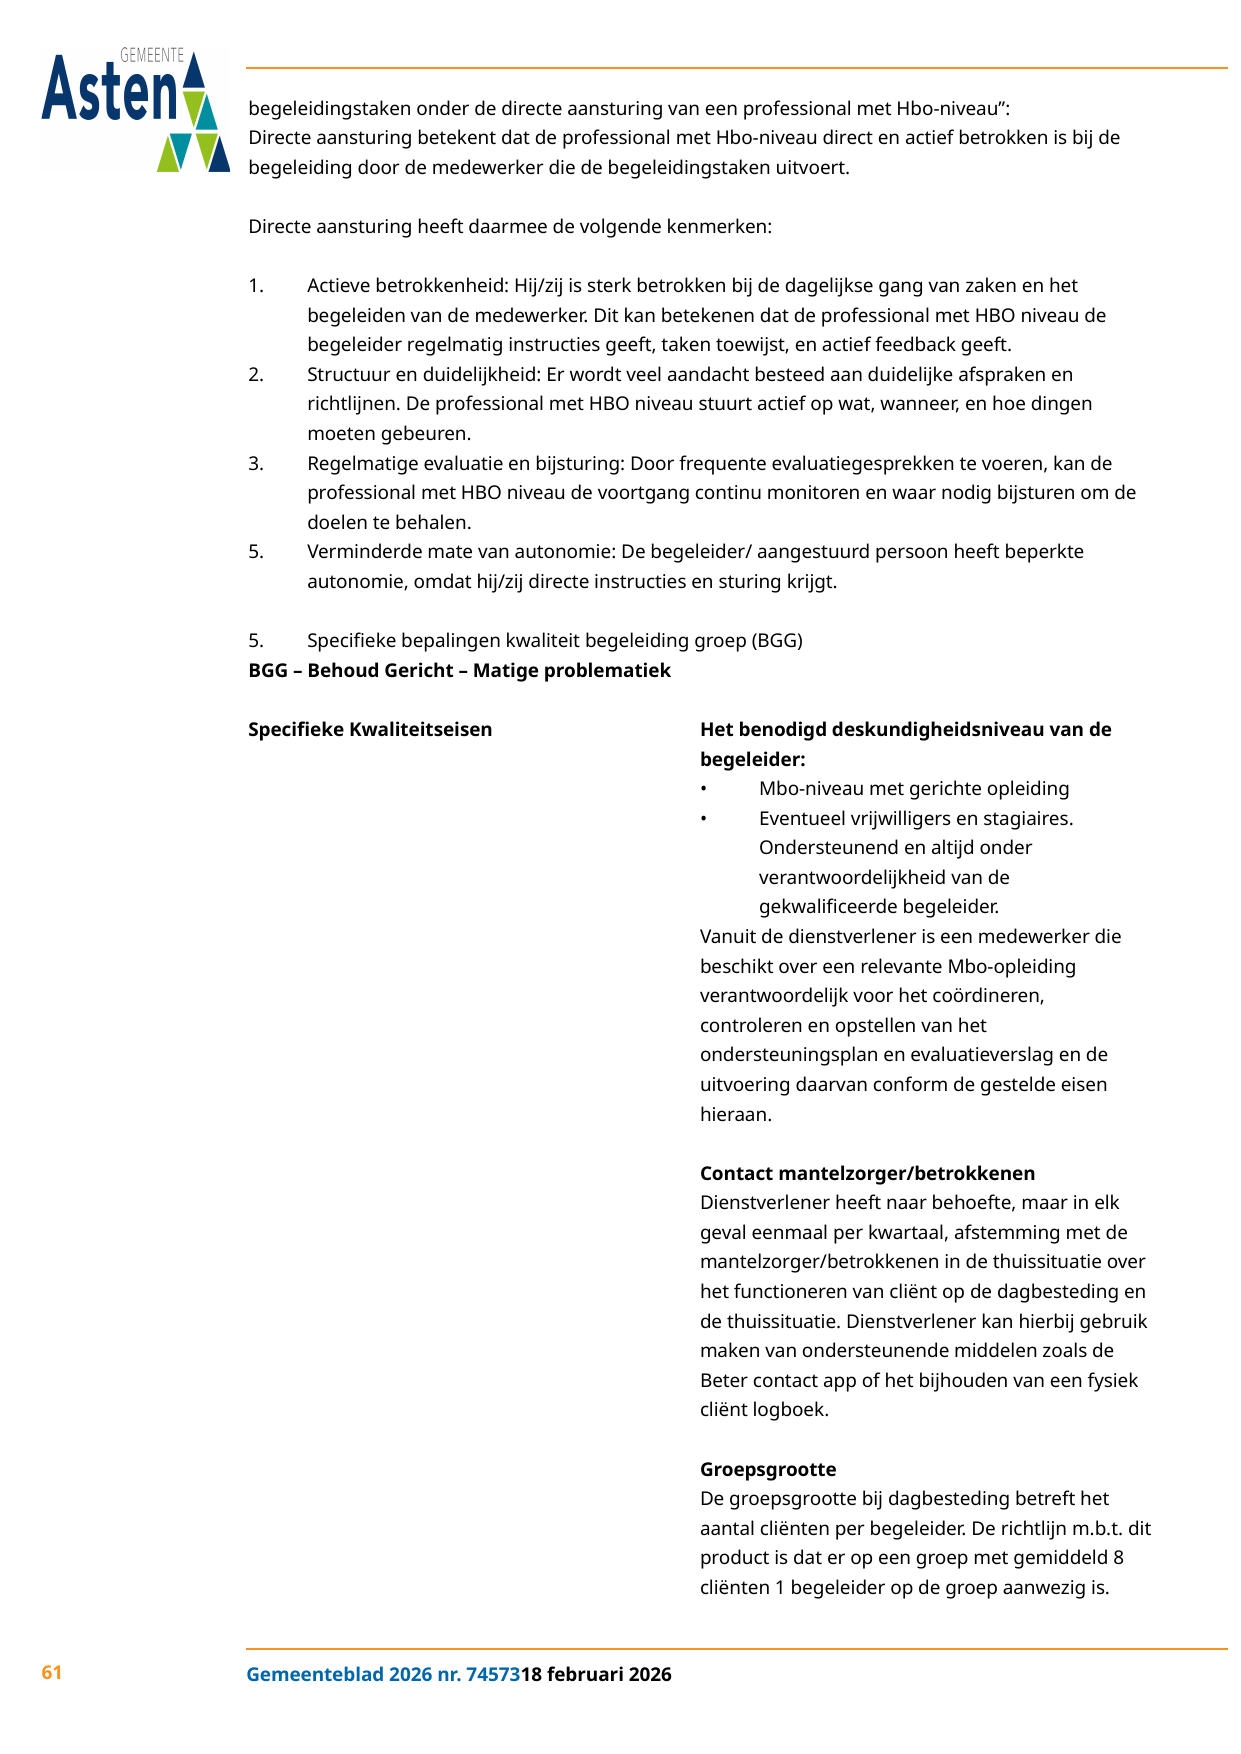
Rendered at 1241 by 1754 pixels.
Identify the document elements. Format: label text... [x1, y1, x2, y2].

text BGG – Behoud Gericht – Matige problematiek [248, 657, 1152, 683]
list Verminderde mate van autonomie: De begeleider/ aangestuurd persoon heeft beperkte autonomie, omdat hij/zij directe instructies en sturing krijgt. [248, 538, 1152, 594]
list Specifieke bepalingen kwaliteit begeleiding groep (BGG) [248, 627, 1152, 653]
table_header Het benodigd deskundigheidsniveau van de begeleider: Mbo-niveau met gerichte opleiding Eventueel vrijwilligers en stagiaires. Ondersteunend en altijd onder verantwoordelijkheid van de gekwalificeerde begeleider. Vanuit de dienstverlener is een medewerker die beschikt over een relevante Mbo-opleiding verantwoordelijk voor het coördineren, controleren en opstellen van het ondersteuningsplan en evaluatieverslag en de uitvoering daarvan conform de gestelde eisen hieraan. Contact mantelzorger/betrokkenen Dienstverlener heeft naar behoefte, maar in elk geval eenmaal per kwartaal, afstemming met de mantelzorger/betrokkenen in de thuissituatie over het functioneren van cliënt op de dagbesteding en de thuissituatie. Dienstverlener kan hierbij gebruik maken van ondersteunende middelen zoals de Beter contact app of het bijhouden van een fysiek cliënt logboek. Groepsgrootte De groepsgrootte bij dagbesteding betreft het aantal cliënten per begeleider. De richtlijn m.b.t. dit product is dat er op een groep met gemiddeld 8 cliënten 1 begeleider op de groep aanwezig is. [700, 716, 1152, 1600]
list Regelmatige evaluatie en bijsturing: Door frequente evaluatiegesprekken te voeren, kan de professional met HBO niveau de voortgang continu monitoren en waar nodig bijsturen om de doelen te behalen. [248, 450, 1152, 535]
text Directe aansturing betekent dat de professional met Hbo-niveau direct en actief betrokken is bij de begeleiding door de medewerker die de begeleidingstaken uitvoert. [248, 124, 1152, 180]
list Actieve betrokkenheid: Hij/zij is sterk betrokken bij de dagelijkse gang van zaken en het begeleiden van de medewerker. Dit kan betekenen dat de professional met HBO niveau de begeleider regelmatig instructies geeft, taken toewijst, en actief feedback geeft. [248, 272, 1152, 357]
table_header Specifieke Kwaliteitseisen [248, 716, 700, 1600]
text Directe aansturing heeft daarmee de volgende kenmerken: [248, 213, 1152, 239]
text begeleidingstaken onder de directe aansturing van een professional met Hbo-niveau”: [248, 95, 1152, 121]
list Structuur en duidelijkheid: Er wordt veel aandacht besteed aan duidelijke afspraken en richtlijnen. De professional met HBO niveau stuurt actief op wat, wanneer, en hoe dingen moeten gebeuren. [248, 361, 1152, 446]
picture [41, 47, 231, 172]
